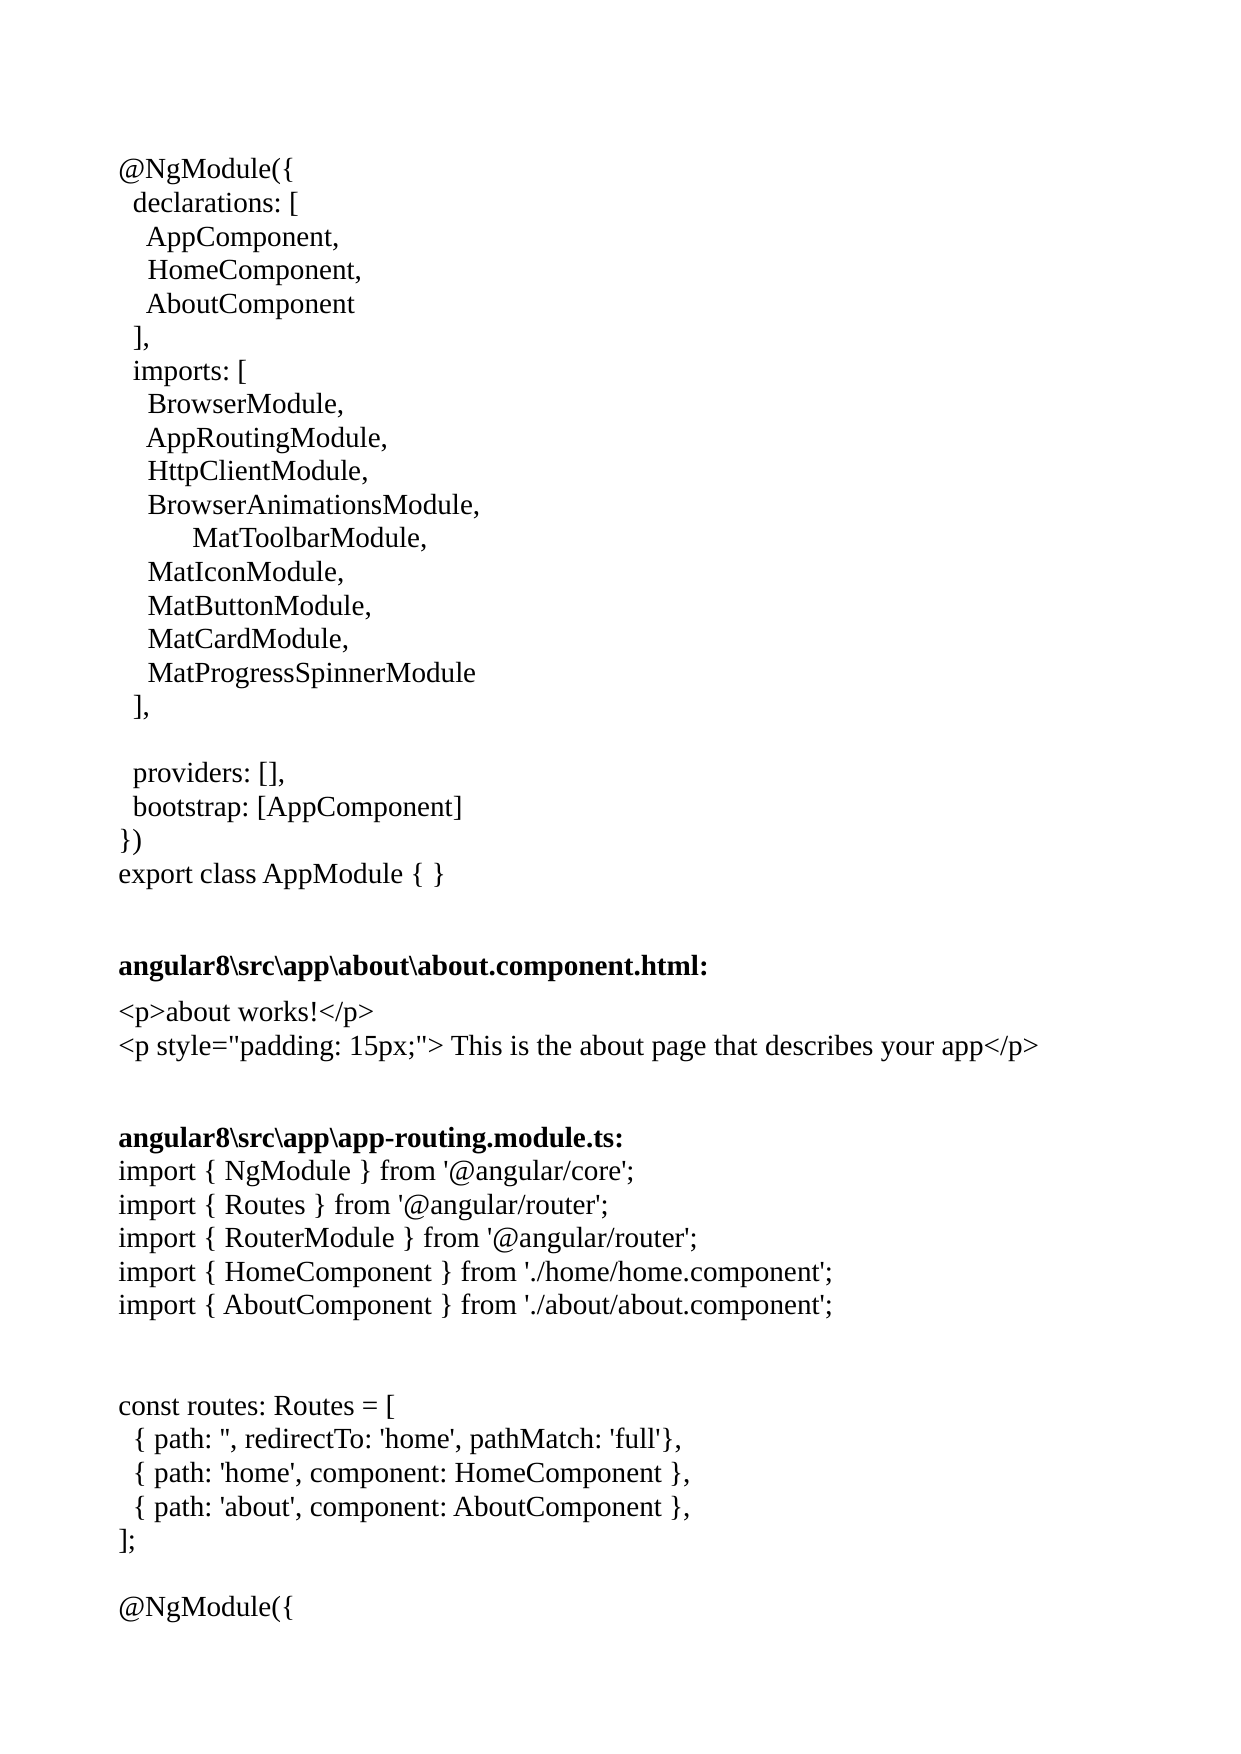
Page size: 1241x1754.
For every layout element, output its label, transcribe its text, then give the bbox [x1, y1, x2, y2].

text <p>about works!</p> <p style="padding: 15px;"> This is the about page that describes your app</p> [118, 994, 1122, 1061]
text angular8\src\app\about\about.component.html: [118, 948, 1122, 982]
text angular8\src\app\app-routing.module.ts: import { NgModule } from '@angular/core'; import { Routes } from '@angular/router'; import { RouterModule } from '@angular/router'; import { HomeComponent } from './home/home.component'; import { AboutComponent } from './about/about.component'; const routes: Routes = [ { path: '', redirectTo: 'home', pathMatch: 'full'}, { path: 'home', component: HomeComponent }, { path: 'about', component: AboutComponent }, ]; @NgModule({ [118, 1120, 1122, 1623]
text @NgModule({ declarations: [ AppComponent, HomeComponent, AboutComponent ], imports: [ BrowserModule, AppRoutingModule, HttpClientModule, BrowserAnimationsModule, MatToolbarModule, MatIconModule, MatButtonModule, MatCardModule, MatProgressSpinnerModule ], providers: [], bootstrap: [AppComponent] }) export class AppModule { } [118, 118, 1122, 889]
